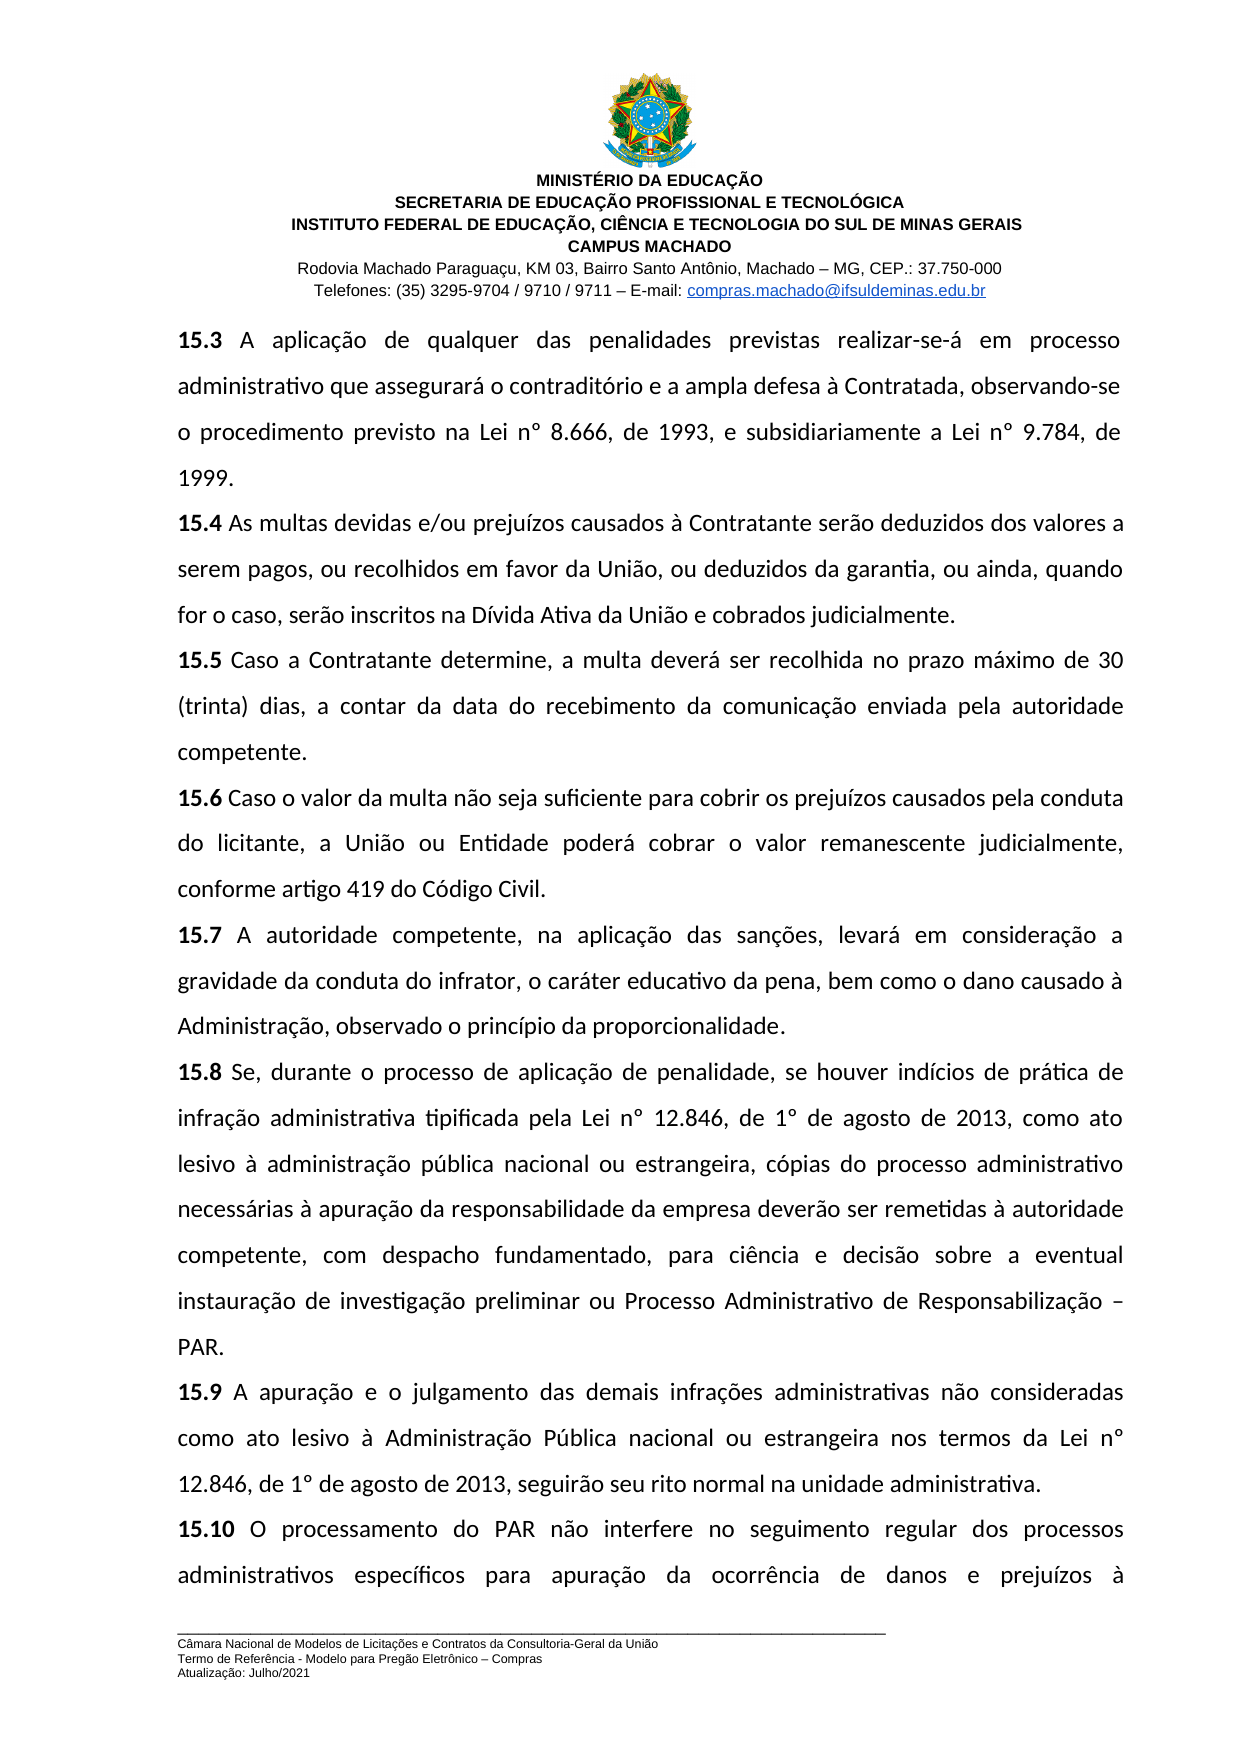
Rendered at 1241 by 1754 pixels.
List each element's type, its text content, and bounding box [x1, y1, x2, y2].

text 15.9 A apuração e o julgamento das demais infrações administrativas não consideradas como ato lesivo à Administração Pública nacional ou estrangeira nos termos da Lei nº 12.846, de 1º de agosto de 2013, seguirão seu rito normal na unidade administrativa. [177, 1376, 1125, 1498]
picture [669, 149, 680, 155]
text 15.6 Caso o valor da multa não seja suficiente para cobrir os prejuízos causados pela conduta do licitante, a União ou Entidade poderá cobrar o valor remanescente judicialmente, conforme artigo 419 do Código Civil. [177, 782, 1125, 904]
text 15.7 A autoridade competente, na aplicação das sanções, levará em consideração a gravidade da conduta do infrator, o caráter educativo da pena, bem como o dano causado à Administração, observado o princípio da proporcionalidade. [177, 919, 1125, 1041]
picture [643, 163, 658, 168]
text 15.3 A aplicação de qualquer das penalidades previstas realizar-se-á em processo administrativo que assegurará o contraditório e a ampla defesa à Contratada, observando-se o procedimento previsto na Lei nº 8.666, de 1993, e subsidiariamente a Lei nº 9.784, de 1999. [177, 324, 1122, 492]
text 15.10 O processamento do PAR não interfere no seguimento regular dos processos administrativos específicos para apuração da ocorrência de danos e prejuízos à [177, 1513, 1125, 1590]
text 15.8 Se, durante o processo de aplicação de penalidade, se houver indícios de prática de infração administrativa tipificada pela Lei nº 12.846, de 1º de agosto de 2013, como ato lesivo à administração pública nacional ou estrangeira, cópias do processo administrativo necessárias à apuração da responsabilidade da empresa deverão ser remetidas à autoridade competente, com despacho fundamentado, para ciência e decisão sobre a eventual instauração de investigação preliminar ou Processo Administrativo de Responsabilização – PAR. [177, 1056, 1125, 1361]
text 15.5 Caso a Contratante determine, a multa deverá ser recolhida no prazo máximo de 30 (trinta) dias, a contar da data do recebimento da comunicação enviada pela autoridade competente. [177, 645, 1125, 767]
text 15.4 As multas devidas e/ou prejuízos causados à Contratante serão deduzidos dos valores a serem pagos, ou recolhidos em favor da União, ou deduzidos da garantia, ou ainda, quando for o caso, serão inscritos na Dívida Ativa da União e cobrados judicialmente. [177, 507, 1125, 629]
picture [603, 73, 697, 168]
